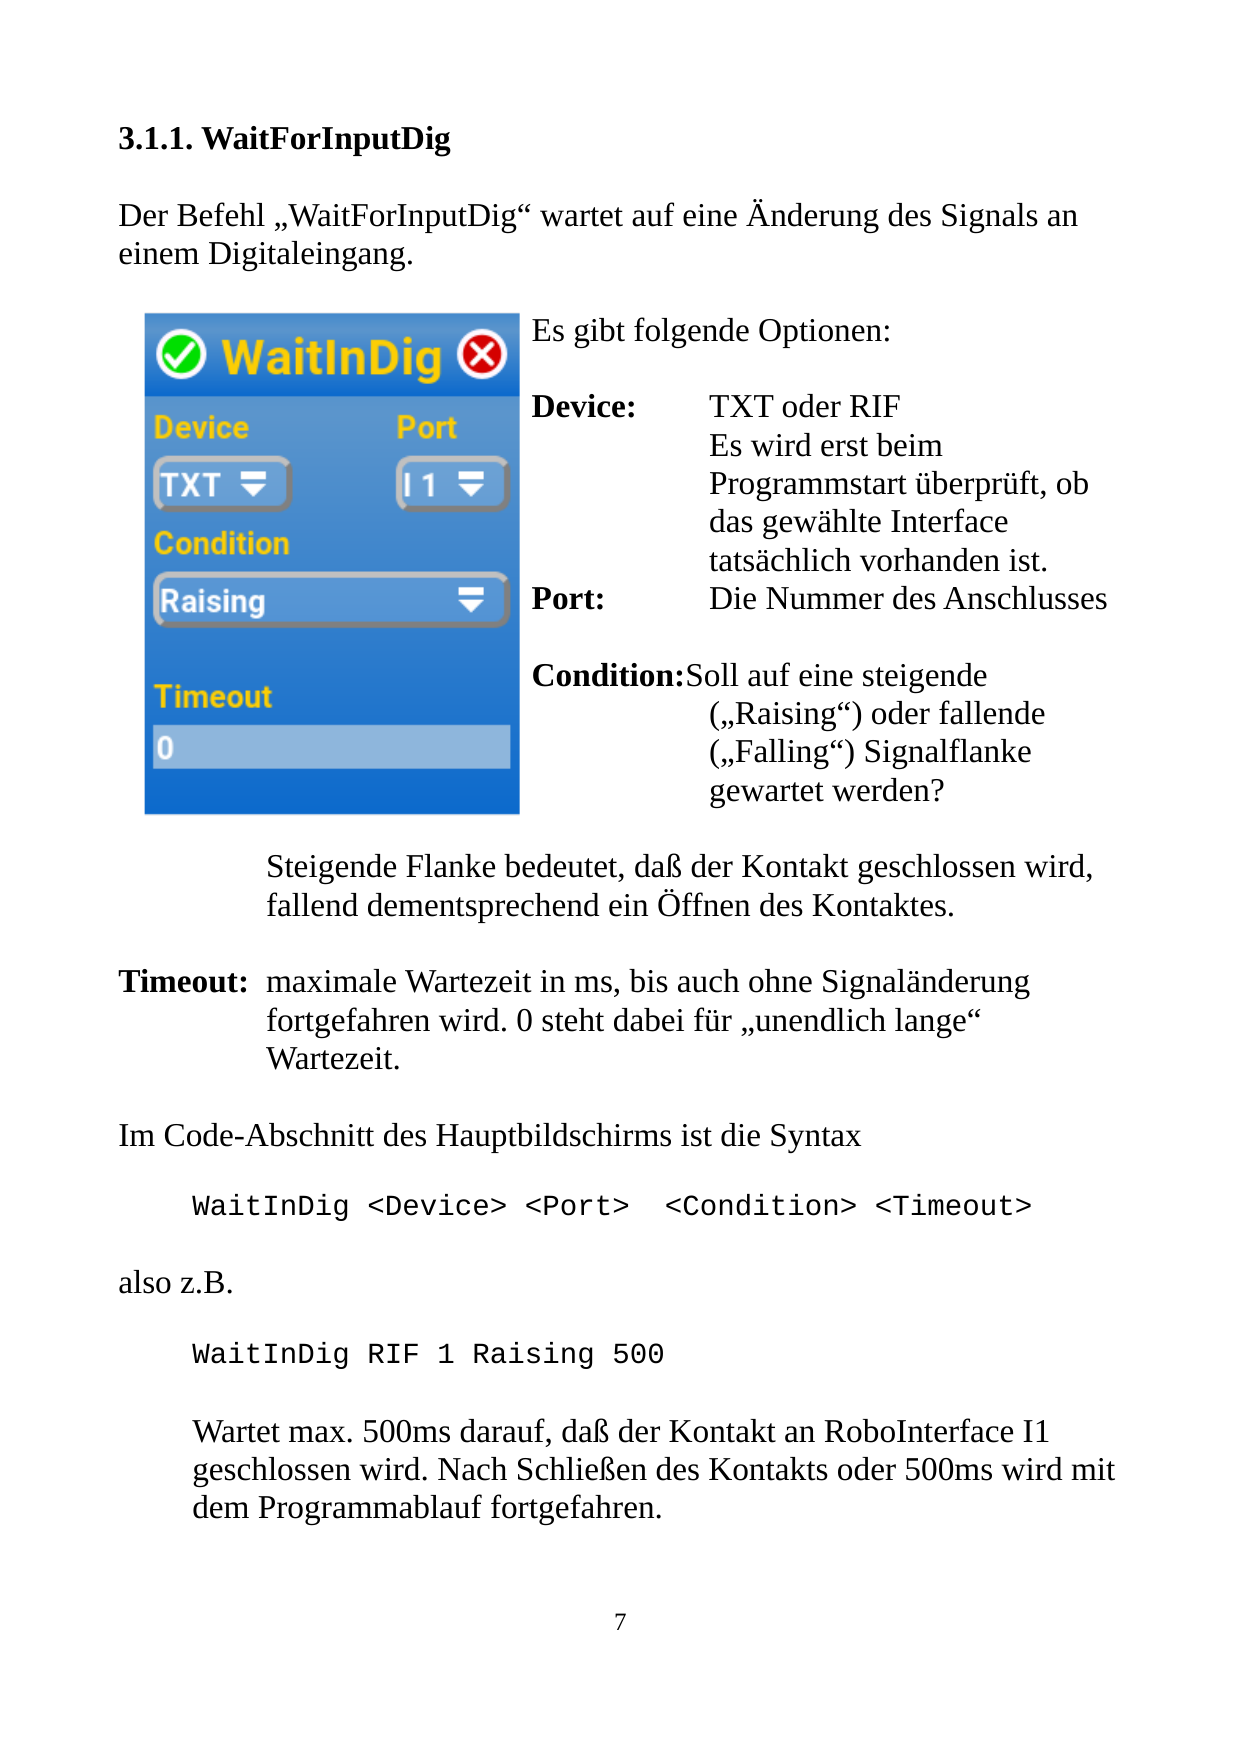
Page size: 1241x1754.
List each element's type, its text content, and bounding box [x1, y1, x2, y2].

picture [144, 312, 520, 816]
text WaitInDig <Device> <Port> <Condition> <Timeout> [118, 1191, 1122, 1224]
text [118, 655, 144, 808]
text Der Befehl „WaitForInputDig“ wartet auf eine Änderung des Signals an einem Digitaleingang. [118, 195, 1122, 271]
text Wartet max. 500ms darauf, daß der Kontakt an RoboInterface I1 geschlossen wird. Nach Schließen des Kontakts oder 500ms wird mit dem Programmablauf fortgefahren. [118, 1411, 1122, 1526]
text Condition:Soll auf eine steigende („Raising“) oder fallende („Falling“) Signalflanke gewartet werden? [520, 655, 1122, 808]
text Es gibt folgende Optionen: [118, 310, 1122, 348]
text also z.B. [118, 1263, 1122, 1301]
text Es wird erst beim Programmstart überprüft, ob das gewählte Interface tatsächlich vorhanden ist. [520, 425, 1122, 578]
text Im Code-Abschnitt des Hauptbildschirms ist die Syntax [118, 1115, 1122, 1153]
text [118, 578, 144, 616]
text 3.1.1. WaitForInputDig [118, 118, 1122, 156]
text Steigende Flanke bedeutet, daß der Kontakt geschlossen wird, fallend dementsprechend ein Öffnen des Kontaktes. [118, 846, 1122, 923]
text [118, 386, 144, 425]
text Timeout: maximale Wartezeit in ms, bis auch ohne Signaländerung fortgefahren wird. 0 steht dabei für „unendlich lange“ Wartezeit. [118, 961, 1122, 1076]
text Device: TXT oder RIF [520, 386, 1122, 425]
text Port: Die Nummer des Anschlusses [520, 578, 1122, 616]
text WaitInDig RIF 1 Raising 500 [118, 1339, 1122, 1372]
text [118, 425, 144, 578]
